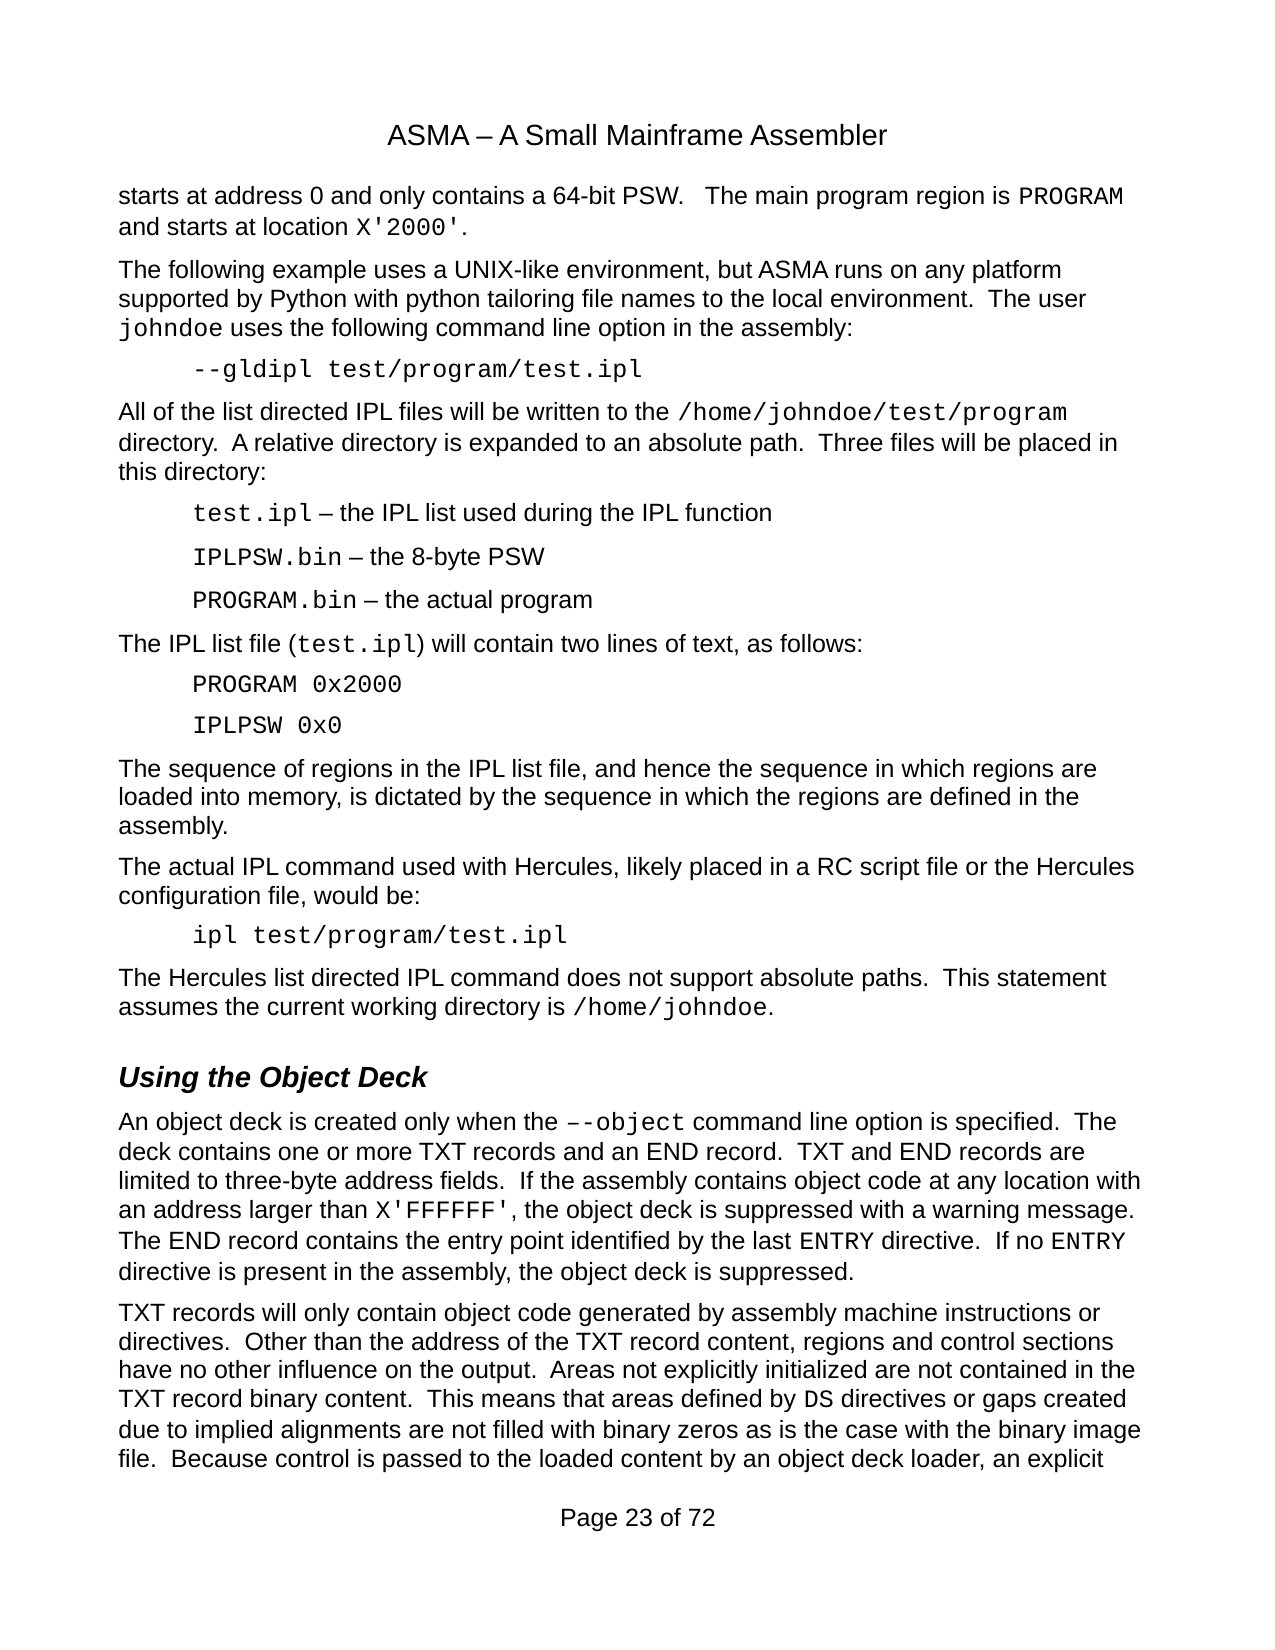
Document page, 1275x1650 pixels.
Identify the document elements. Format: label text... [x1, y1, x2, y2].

text IPLPSW.bin – the 8-byte PSW [192, 542, 1157, 573]
text ipl test/program/test.ipl [192, 922, 1157, 951]
text The Hercules list directed IPL command does not support absolute paths. This statement assumes the current working directory is /home/johndoe. [118, 963, 1157, 1023]
text TXT records will only contain object code generated by assembly machine instructions or directives. Other than the address of the TXT record content, regions and control sections have no other influence on the output. Areas not explicitly initialized are not contained in the TXT record binary content. This means that areas defined by DS directives or gaps created due to implied alignments are not filled with binary zeros as is the case with the binary image file. Because control is passed to the loaded content by an object deck loader, an explicit [118, 1298, 1157, 1473]
text test.ipl – the IPL list used during the IPL function [192, 498, 1157, 529]
text --gldipl test/program/test.ipl [192, 356, 1157, 385]
text An object deck is created only when the –-object command line option is specified. The deck contains one or more TXT records and an END record. TXT and END records are limited to three-byte address fields. If the assembly contains object code at any location with an address larger than X'FFFFFF', the object deck is suppressed with a warning message. The END record contains the entry point identified by the last ENTRY directive. If no ENTRY directive is present in the assembly, the object deck is suppressed. [118, 1106, 1157, 1286]
text All of the list directed IPL files will be written to the /home/johndoe/test/program directory. A relative directory is expanded to an absolute path. Three files will be placed in this directory: [118, 397, 1157, 486]
text starts at address 0 and only contains a 64-bit PSW. The main program region is PROGRAM and starts at location X'2000'. [118, 181, 1157, 243]
text The following example uses a UNIX-like environment, but ASMA runs on any platform supported by Python with python tailoring file names to the local environment. The user johndoe uses the following command line option in the assembly: [118, 256, 1157, 344]
text IPLPSW 0x0 [192, 713, 1157, 741]
text The actual IPL command used with Hercules, likely placed in a RC script file or the Hercules configuration file, would be: [118, 852, 1157, 910]
subtitle Using the Object Deck [118, 1060, 1157, 1094]
text The sequence of regions in the IPL list file, and hence the sequence in which regions are loaded into memory, is dictated by the sequence in which the regions are defined in the assembly. [118, 754, 1157, 840]
text PROGRAM.bin – the actual program [192, 585, 1157, 616]
text PROGRAM 0x2000 [192, 672, 1157, 700]
text The IPL list file (test.ipl) will contain two lines of text, as follows: [118, 628, 1157, 659]
